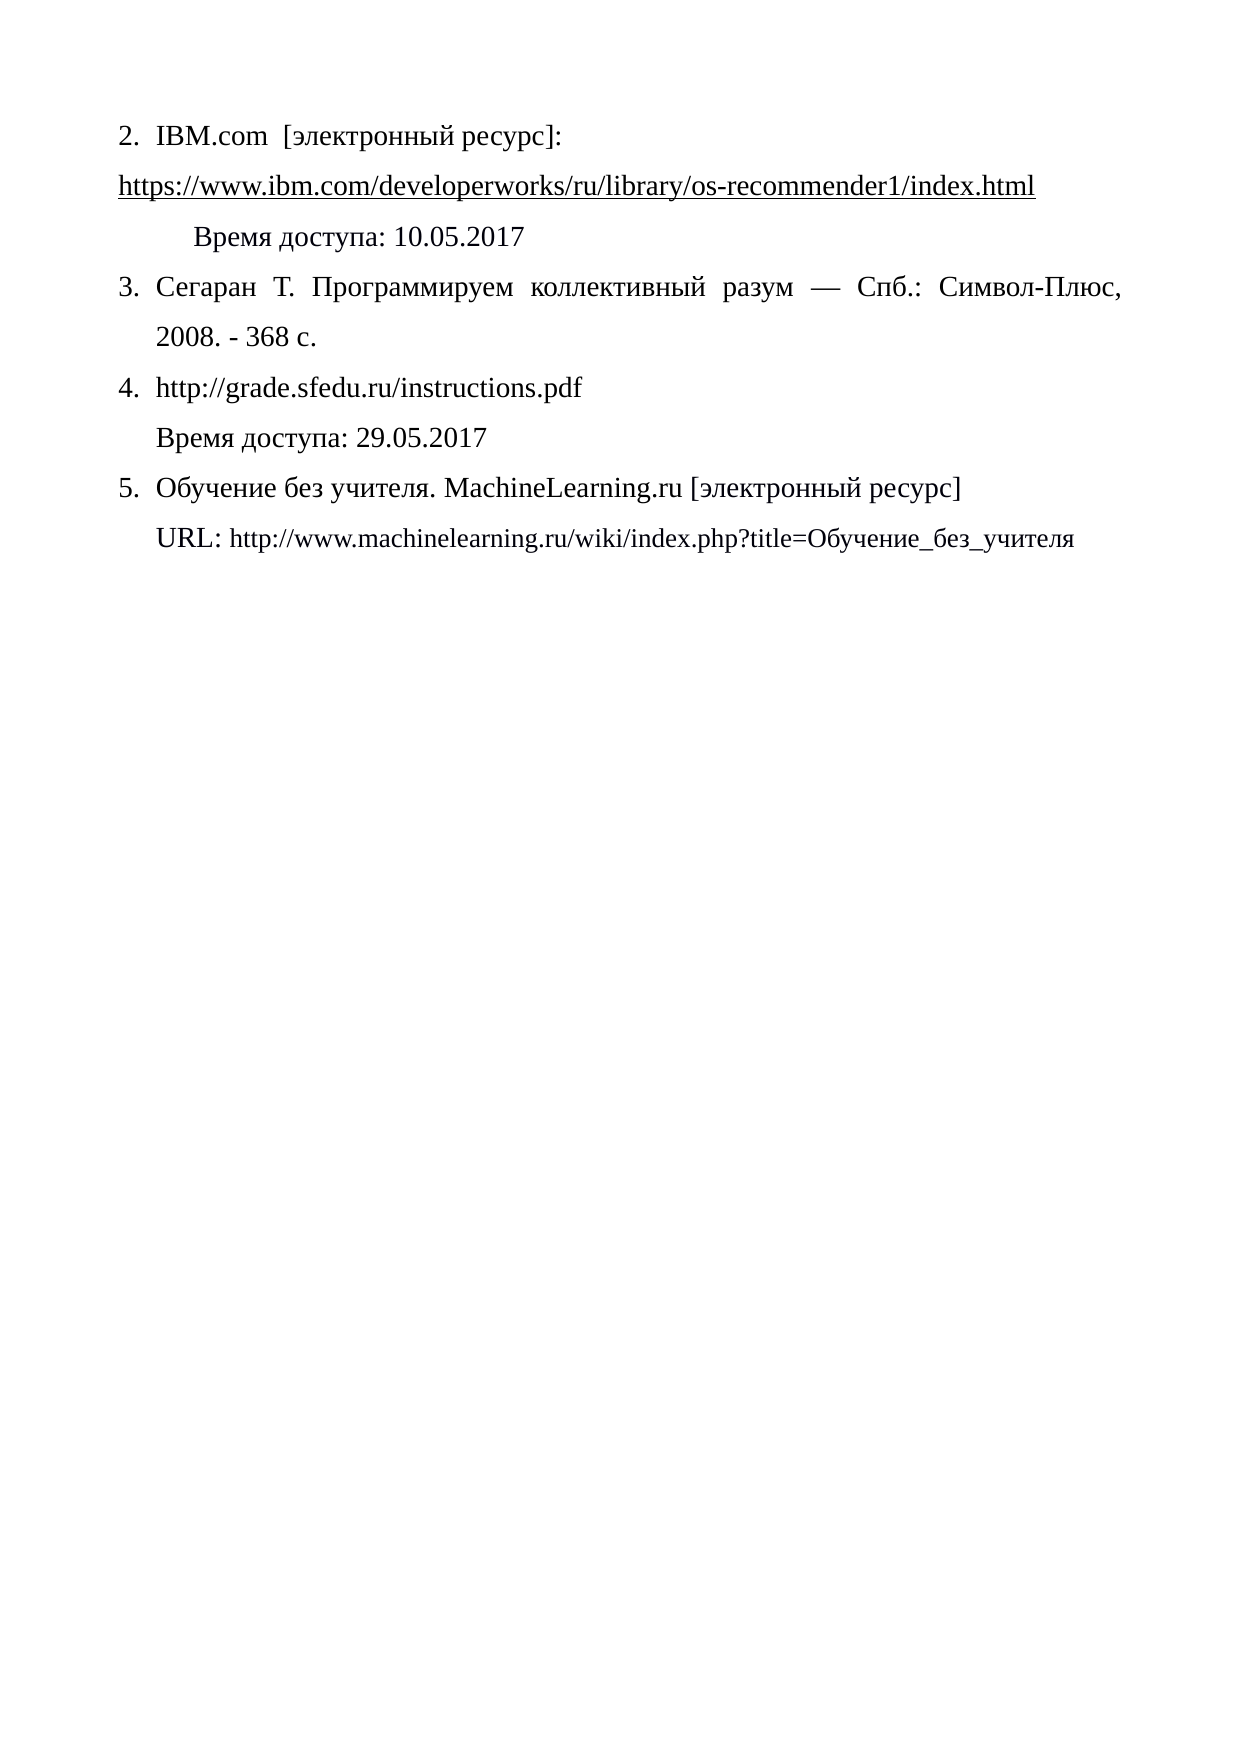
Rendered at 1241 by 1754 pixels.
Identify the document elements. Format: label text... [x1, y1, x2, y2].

list Время доступа: 10.05.2017 [193, 219, 1122, 252]
text https://www.ibm.com/developerworks/ru/library/os-recommender1/index.html [118, 168, 1122, 202]
list IBM.com [электронный ресурс]: [118, 118, 1122, 152]
list http://grade.sfedu.ru/instructions.pdf [118, 370, 1122, 403]
list URL: http://www.machinelearning.ru/wiki/index.php?title=Обучение_без_учителя [118, 521, 1122, 554]
list Сегаран Т. Программируем коллективный разум — Спб.: Символ-Плюс, 2008. - 368 с. [118, 269, 1122, 353]
list Обучение без учителя. MachineLearning.ru [электронный ресурс] [118, 470, 1122, 504]
list Время доступа: 29.05.2017 [118, 420, 1122, 453]
